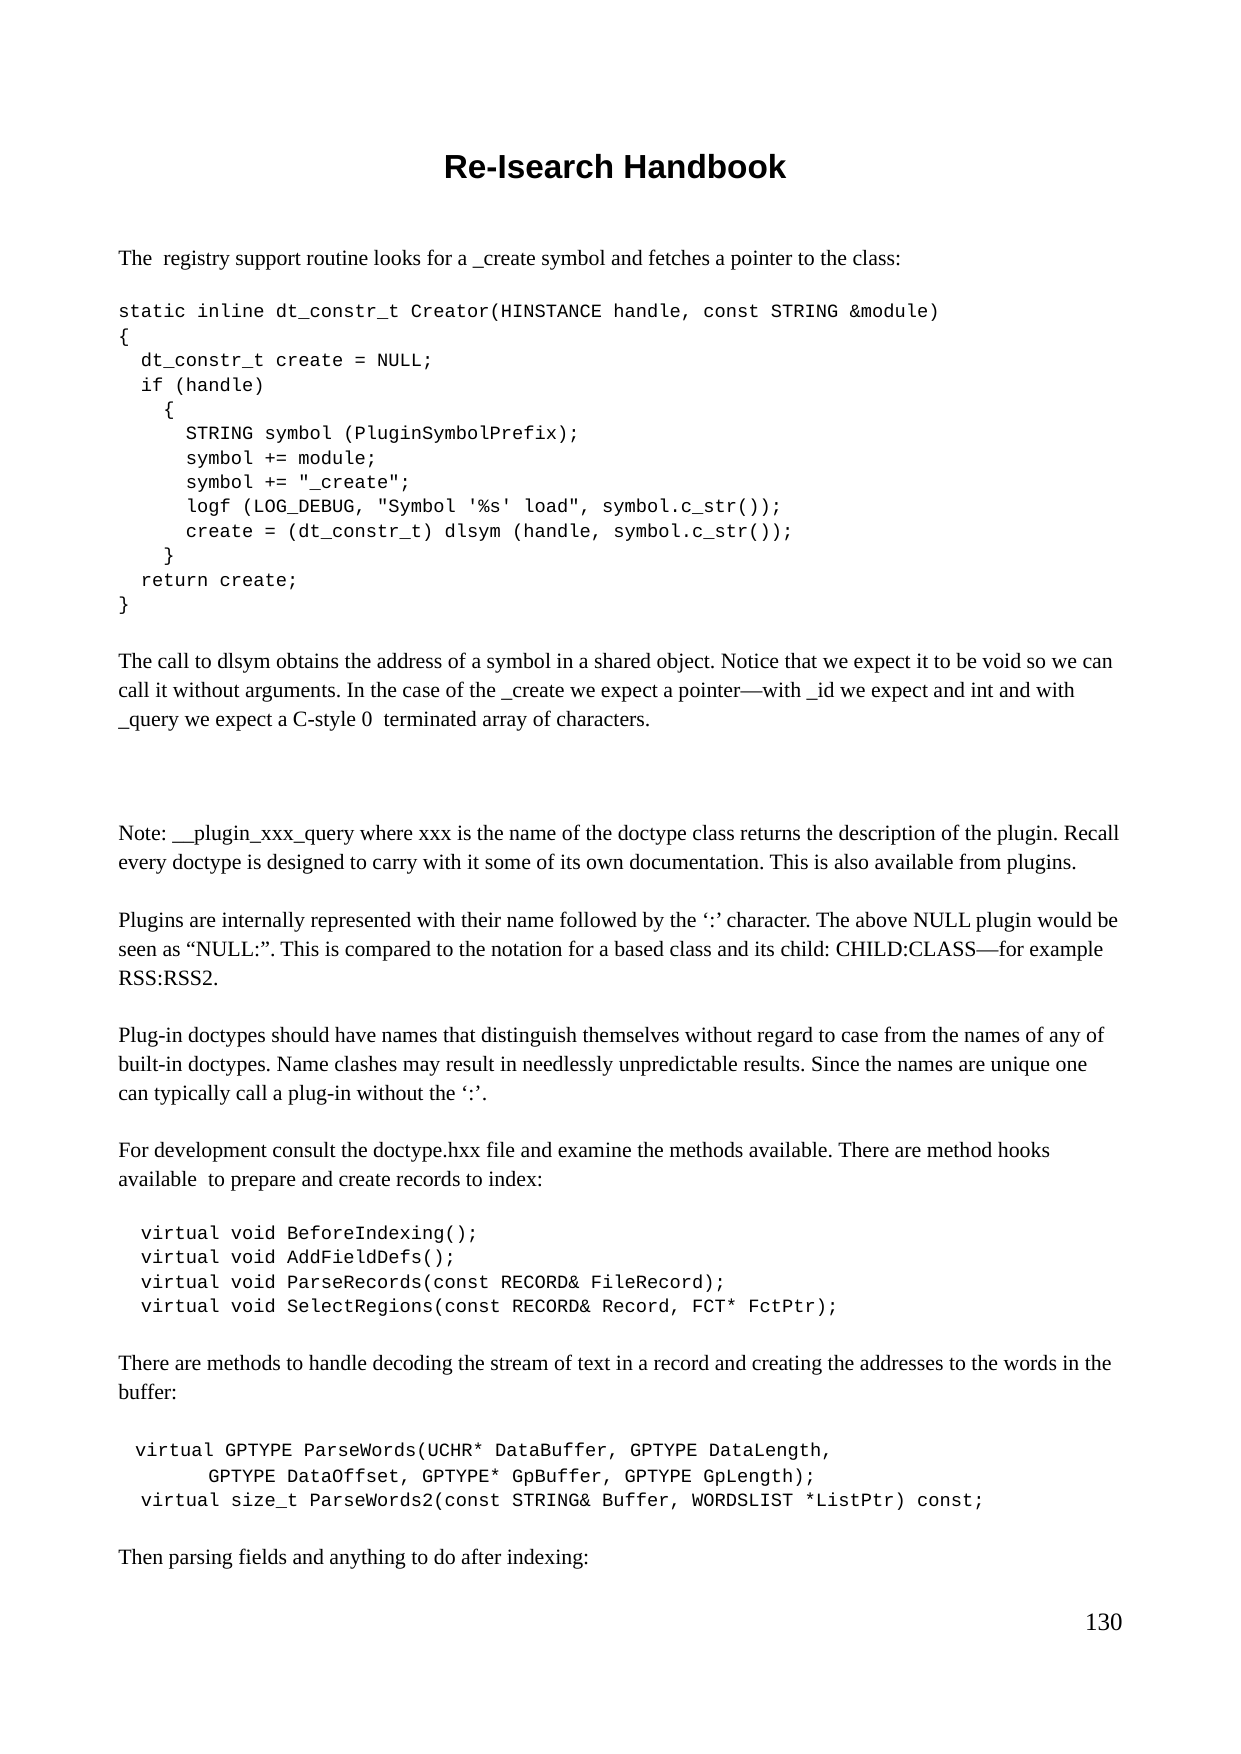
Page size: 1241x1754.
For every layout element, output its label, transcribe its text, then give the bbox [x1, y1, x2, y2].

text virtual GPTYPE ParseWords(UCHR* DataBuffer, GPTYPE DataLength, [118, 1436, 1122, 1462]
text virtual void BeforeIndexing(); [118, 1224, 1122, 1245]
text Plug-in doctypes should have names that distinguish themselves without regard to case from the names of any of built-in doctypes. Name clashes may result in needlessly unpredictable results. Since the names are unique one can typically call a plug-in without the ‘:’. [118, 1022, 1122, 1105]
text symbol += "_create"; [118, 473, 1122, 494]
text STRING symbol (PluginSymbolPrefix); [118, 424, 1122, 445]
text GPTYPE DataOffset, GPTYPE* GpBuffer, GPTYPE GpLength); [118, 1466, 1122, 1488]
text { [118, 400, 1122, 421]
text The registry support routine looks for a _create symbol and fetches a pointer to the class: [118, 245, 1122, 270]
text Note: __plugin_xxx_query where xxx is the name of the doctype class returns the description of the plugin. Recall every doctype is designed to carry with it some of its own documentation. This is also available from plugins. [118, 820, 1122, 874]
text virtual void SelectRegions(const RECORD& Record, FCT* FctPtr); [118, 1297, 1122, 1318]
text logf (LOG_DEBUG, "Symbol '%s' load", symbol.c_str()); [118, 497, 1122, 518]
text if (handle) [118, 375, 1122, 397]
text symbol += module; [118, 448, 1122, 470]
text Plugins are internally represented with their name followed by the ‘:’ character. The above NULL plugin would be seen as “NULL:”. This is compared to the notation for a based class and its child: CHILD:CLASS—for example RSS:RSS2. [118, 907, 1122, 990]
text static inline dt_constr_t Creator(HINSTANCE handle, const STRING &module) [118, 302, 1122, 323]
text Then parsing fields and anything to do after indexing: [118, 1544, 1122, 1569]
text There are methods to handle decoding the stream of text in a record and creating the addresses to the words in the buffer: [118, 1350, 1122, 1404]
text return create; [118, 570, 1122, 592]
text For development consult the doctype.hxx file and examine the methods available. There are method hooks available to prepare and create records to index: [118, 1137, 1122, 1192]
text create = (dt_constr_t) dlsym (handle, symbol.c_str()); [118, 522, 1122, 543]
text The call to dlsym obtains the address of a symbol in a shared object. Notice that we expect it to be void so we can call it without arguments. In the case of the _create we expect a pointer—with _id we expect and int and with _query we expect a C-style 0 terminated array of characters. [118, 648, 1122, 731]
text { [118, 327, 1122, 348]
text virtual void AddFieldDefs(); [118, 1248, 1122, 1269]
text virtual void ParseRecords(const RECORD& FileRecord); [118, 1273, 1122, 1294]
text virtual size_t ParseWords2(const STRING& Buffer, WORDSLIST *ListPtr) const; [118, 1491, 1122, 1512]
text dt_constr_t create = NULL; [118, 351, 1122, 372]
text } [118, 595, 1122, 616]
text } [118, 546, 1122, 567]
